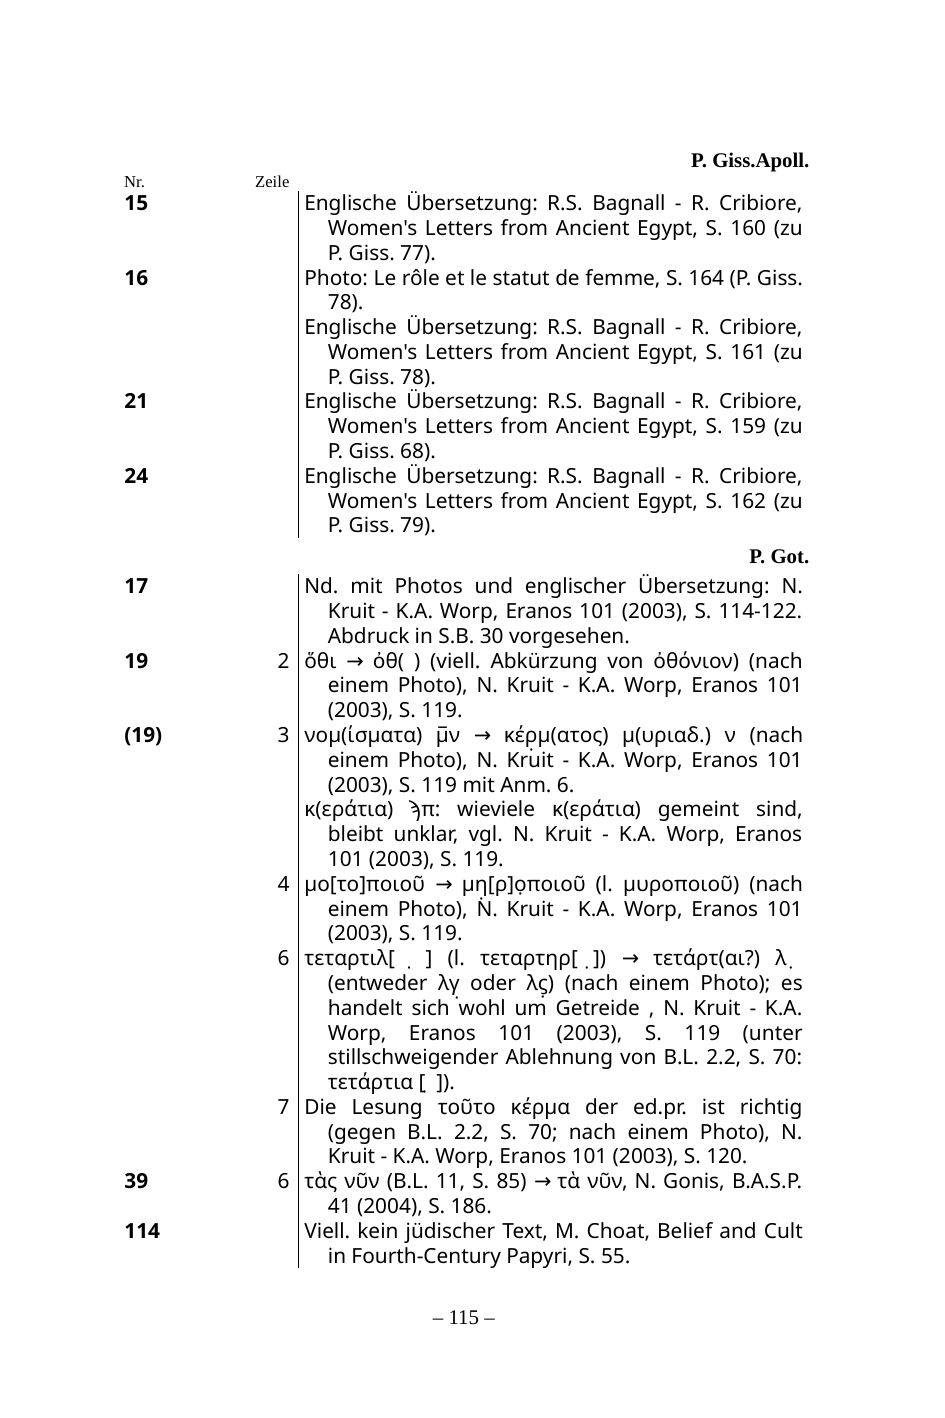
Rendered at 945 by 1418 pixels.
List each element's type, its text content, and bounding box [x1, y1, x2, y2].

table_cell 2 [207, 648, 298, 723]
table_cell Englische Übersetzung: R.S. Bagnall - R. Cribiore, Women's Letters from Ancient Egypt, S. 160 (zu P. Giss. 77). [299, 191, 809, 265]
subtitle P. Got. [118, 544, 809, 568]
table_cell 114 [118, 1219, 298, 1268]
table_cell 15 [118, 191, 298, 265]
table_cell [118, 797, 207, 871]
table_header Nd. mit Photos und englischer Übersetzung: N. Kruit - K.A. Worp, Eranos 101 (2003), S. 114-122. Abdruck in S.B. 30 vorgesehen. [299, 574, 809, 648]
table_cell 24 [118, 464, 298, 538]
table_cell Englische Übersetzung: R.S. Bagnall - R. Cribiore, Women's Letters from Ancient Egypt, S. 159 (zu P. Giss. 68). [299, 389, 809, 463]
table_cell [207, 797, 298, 871]
table_cell κ(εράτια) ϡπ: wieviele κ(εράτια) gemeint sind, bleibt unklar, vgl. N. Kruit - K.A. Worp, Eranos 101 (2003), S. 119. [299, 797, 809, 871]
table_cell τὰς νῦν (B.L. 11, S. 85) → τὰ νῦν, N. Gonis, B.A.S.P. 41 (2004), S. 186. [299, 1169, 809, 1218]
table_cell [118, 315, 298, 389]
table_cell Englische Übersetzung: R.S. Bagnall - R. Cribiore, Women's Letters from Ancient Egypt, S. 161 (zu P. Giss. 78). [299, 315, 809, 389]
table_cell 4 [207, 871, 298, 946]
table_cell τεταρτιλ[ ̣ ] (l. τεταρτηρ[ ̣]) → τετάρτ(αι?) λ ̣ (entweder λγ̣ oder λϛ̣) (nach einem Photo); es handelt sich wohl um Getreide , N. Kruit - K.A. Worp, Eranos 101 (2003), S. 119 (unter stillschweigender Ablehnung von B.L. 2.2, S. 70: τετάρτια [ ̣ ]). [299, 946, 809, 1094]
table_cell 6 [207, 1169, 298, 1218]
table_cell 3 [207, 723, 298, 797]
table_cell 19 [118, 648, 207, 723]
table_cell μο[το]ποιοῦ → μη̣[ρ]ο̣ποιοῦ (l. μυροποιοῦ) (nach einem Photo), N. Kruit - K.A. Worp, Eranos 101 (2003), S. 119. [299, 871, 809, 946]
table_cell 6 [207, 946, 298, 1094]
table_cell νομ(ίσματα) μ̅ν → κέρ̣μ(ατος) μ(υριαδ.) ν (nach einem Photo), N. Kruit - K.A. Worp, Eranos 101 (2003), S. 119 mit Anm. 6. [299, 723, 809, 797]
table_cell [118, 946, 207, 1094]
table_header 17 [118, 574, 298, 648]
table_cell ὅθι → ὀθ( ) (viell. Abkürzung von ὀθόνιον) (nach einem Photo), N. Kruit - K.A. Worp, Eranos 101 (2003), S. 119. [299, 648, 809, 723]
table_cell Die Lesung τοῦτο κέρμα der ed.pr. ist richtig (gegen B.L. 2.2, S. 70; nach einem Photo), N. Kruit - K.A. Worp, Eranos 101 (2003), S. 120. [299, 1095, 809, 1169]
table_cell Viell. kein jüdischer Text, M. Choat, Belief and Cult in Fourth-Century Papyri, S. 55. [299, 1219, 809, 1268]
table_cell (19) [118, 723, 207, 797]
table_cell [118, 1095, 207, 1169]
table_cell Photo: Le rôle et le statut de femme, S. 164 (P. Giss. 78). [299, 265, 809, 315]
table_cell 16 [118, 265, 298, 315]
table_cell 21 [118, 389, 298, 463]
table_cell 7 [207, 1095, 298, 1169]
table_cell [118, 871, 207, 946]
table_cell Englische Übersetzung: R.S. Bagnall - R. Cribiore, Women's Letters from Ancient Egypt, S. 162 (zu P. Giss. 79). [299, 464, 809, 538]
table_cell 39 [118, 1169, 207, 1218]
